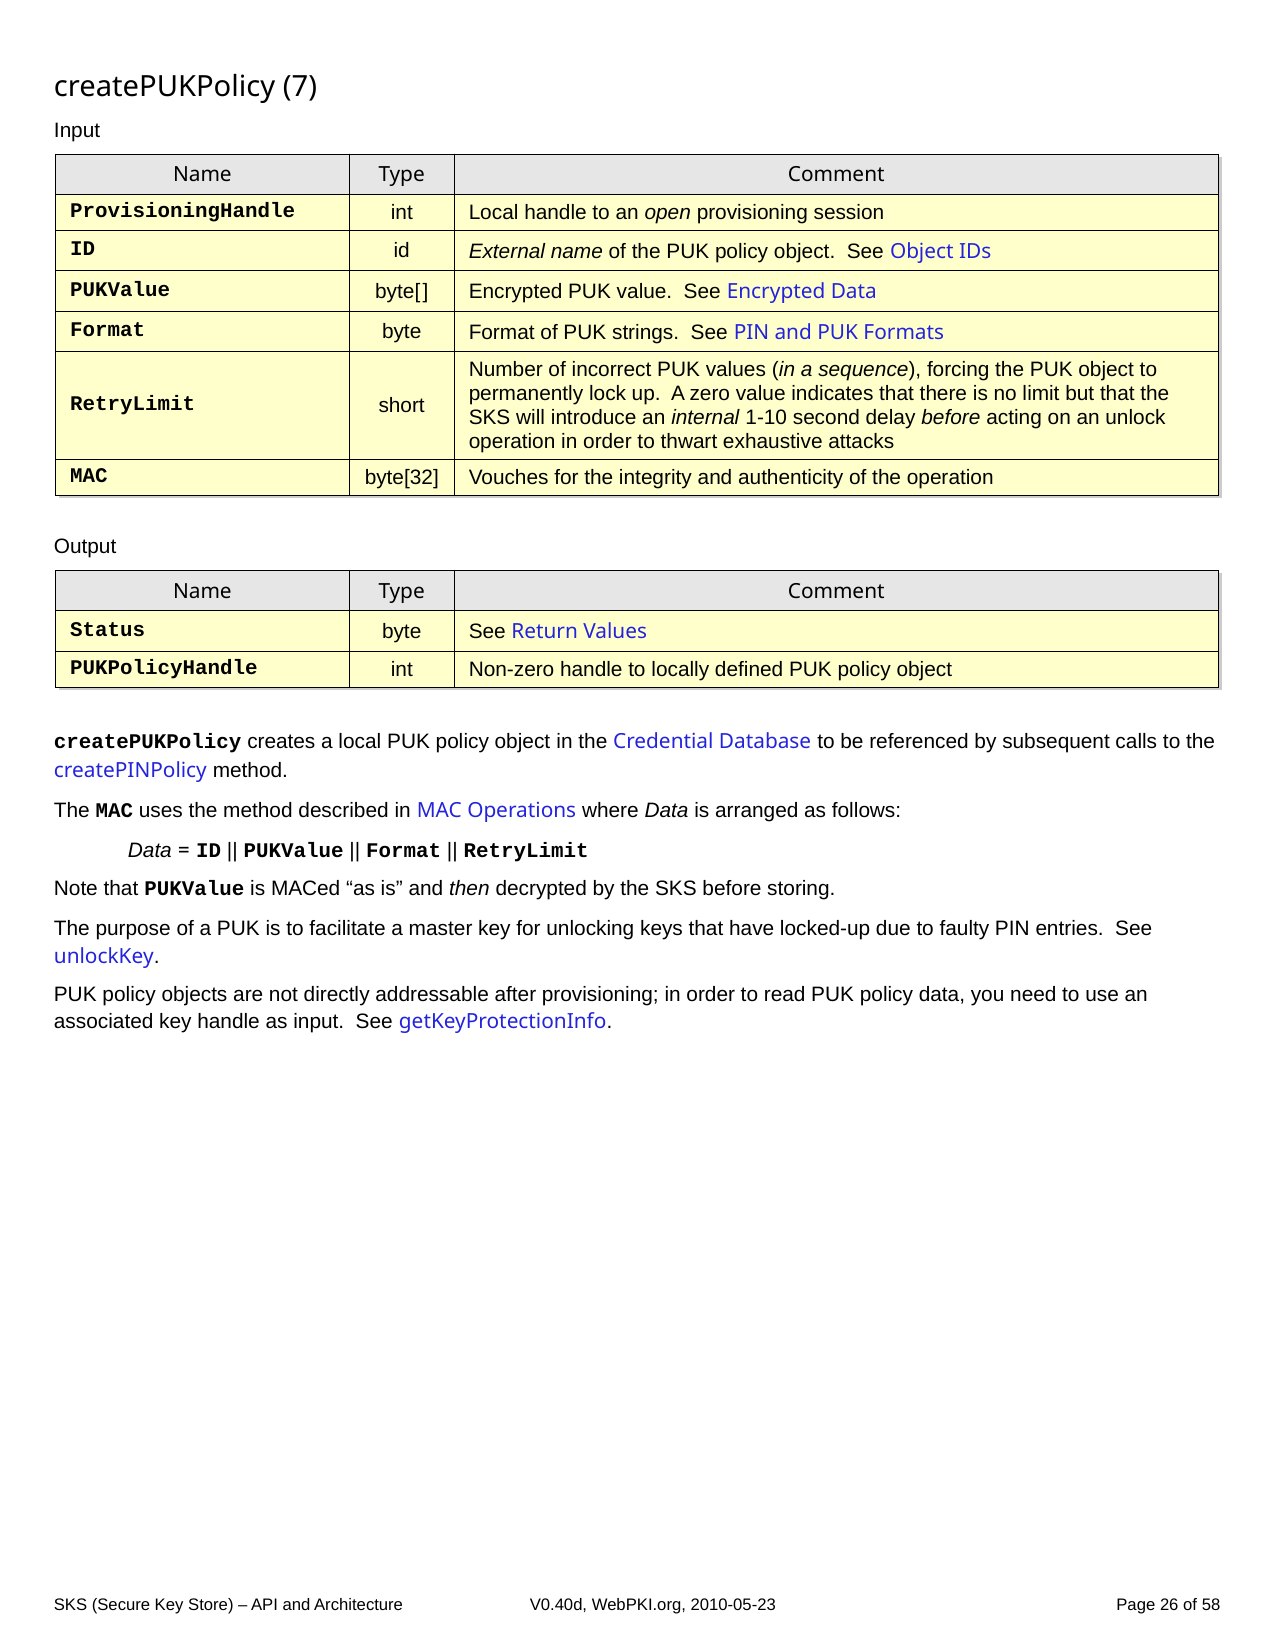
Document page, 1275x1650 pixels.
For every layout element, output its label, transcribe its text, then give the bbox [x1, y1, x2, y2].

table_cell Status [56, 611, 349, 651]
table_cell PUKPolicyHandle [56, 652, 349, 687]
table_cell MAC [56, 460, 349, 495]
table_cell byte[ ] [350, 271, 454, 311]
table_cell Encrypted PUK value. See Encrypted Data [455, 271, 1218, 311]
table_cell Number of incorrect PUK values (in a sequence), forcing the PUK object to permanently lock up. A zero value indicates that there is no limit but that the SKS will introduce an internal 1‑10 second delay before acting on an unlock operation in order to thwart exhaustive attacks [455, 352, 1218, 459]
subtitle createPUKPolicy (7) [54, 66, 1221, 105]
table_cell Non-zero handle to locally defined PUK policy object [455, 652, 1218, 687]
text Output [54, 534, 1221, 558]
table_cell byte [350, 312, 454, 351]
table_header Name [56, 155, 349, 194]
table_header Comment [455, 155, 1218, 194]
table_header Name [56, 571, 349, 610]
table_cell int [350, 652, 454, 687]
table_cell PUKValue [56, 271, 349, 311]
table_cell short [350, 352, 454, 459]
table_header Type [350, 571, 454, 610]
table_header Type [350, 155, 454, 194]
table_cell id [350, 231, 454, 270]
text The purpose of a PUK is to facilitate a master key for unlocking keys that have locked-up due to faulty PIN entries. See unlockKey. [54, 913, 1221, 970]
table_cell ID [56, 231, 349, 270]
table_cell Local handle to an open provisioning session [455, 195, 1218, 230]
table_cell Format [56, 312, 349, 351]
text Data = ID || PUKValue || Format || RetryLimit [54, 835, 1221, 864]
table_cell See Return Values [455, 611, 1218, 651]
table_cell Format of PUK strings. See PIN and PUK Formats [455, 312, 1218, 351]
table_cell ProvisioningHandle [56, 195, 349, 230]
table_header Comment [455, 571, 1218, 610]
table_cell byte [350, 611, 454, 651]
text The MAC uses the method described in MAC Operations where Data is arranged as follows: [54, 795, 1221, 823]
table_cell External name of the PUK policy object. See Object IDs [455, 231, 1218, 270]
table_cell byte⁮[32] [350, 460, 454, 495]
table_cell RetryLimit [56, 352, 349, 459]
text Note that PUKValue is MACed “as is” and then decrypted by the SKS before storing. [54, 876, 1221, 901]
text Input [54, 118, 1221, 142]
text createPUKPolicy creates a local PUK policy object in the Credential Database to be referenced by subsequent calls to the createPINPolicy method. [54, 726, 1221, 783]
text PUK policy objects are not directly addressable after provisioning; in order to read PUK policy data, you need to use an associated key handle as input. See getKeyProtectionInfo. [54, 982, 1221, 1034]
table_cell Vouches for the integrity and authenticity of the operation [455, 460, 1218, 495]
table_cell int [350, 195, 454, 230]
